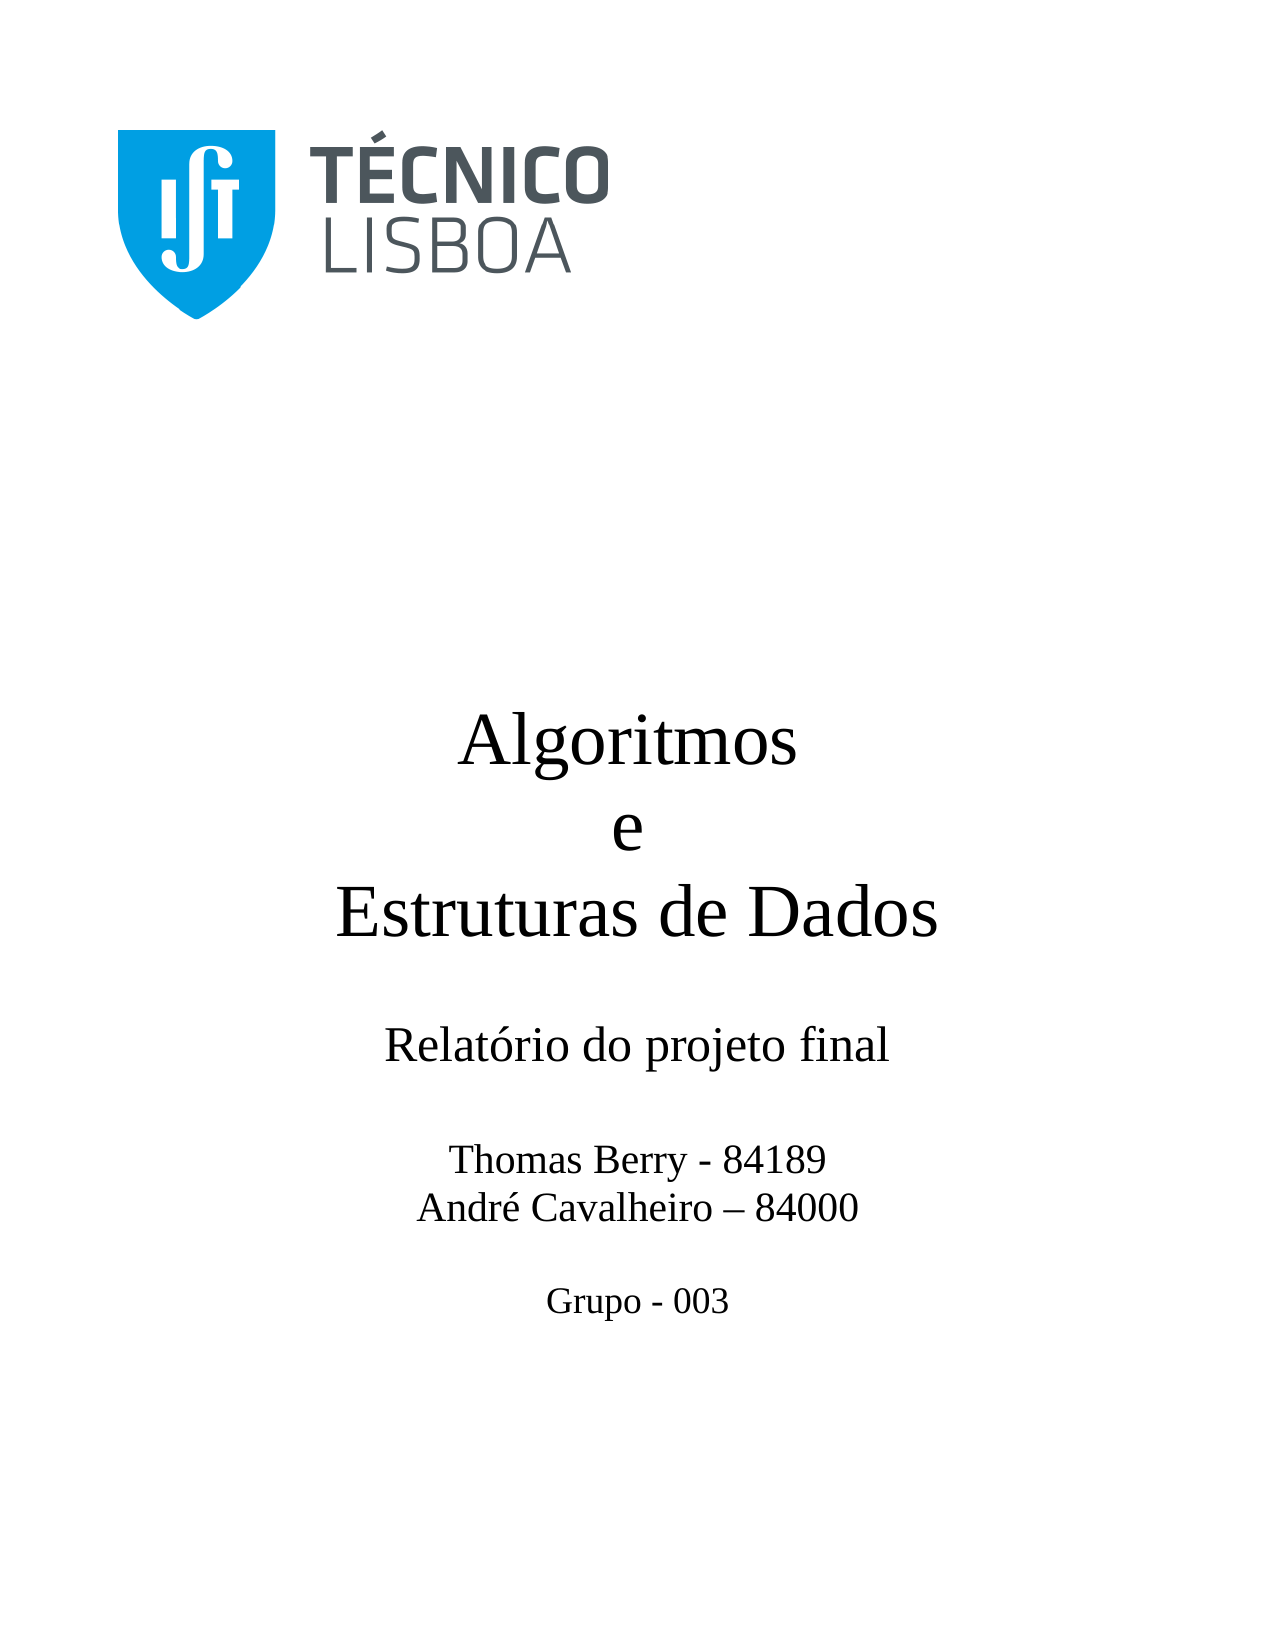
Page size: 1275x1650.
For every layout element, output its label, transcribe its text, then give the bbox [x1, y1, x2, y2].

picture [212, 180, 238, 238]
text Algoritmos [118, 694, 1157, 780]
text Grupo - 003 [118, 1279, 1157, 1322]
picture [199, 130, 608, 320]
picture [162, 146, 232, 272]
picture [162, 180, 175, 238]
text Thomas Berry - 84189 [118, 1135, 1157, 1183]
text Relatório do projeto final [118, 1015, 1157, 1073]
text e [118, 780, 1157, 867]
text Estruturas de Dados [118, 867, 1157, 953]
picture [118, 225, 193, 320]
text André Cavalheiro – 84000 [118, 1183, 1157, 1231]
